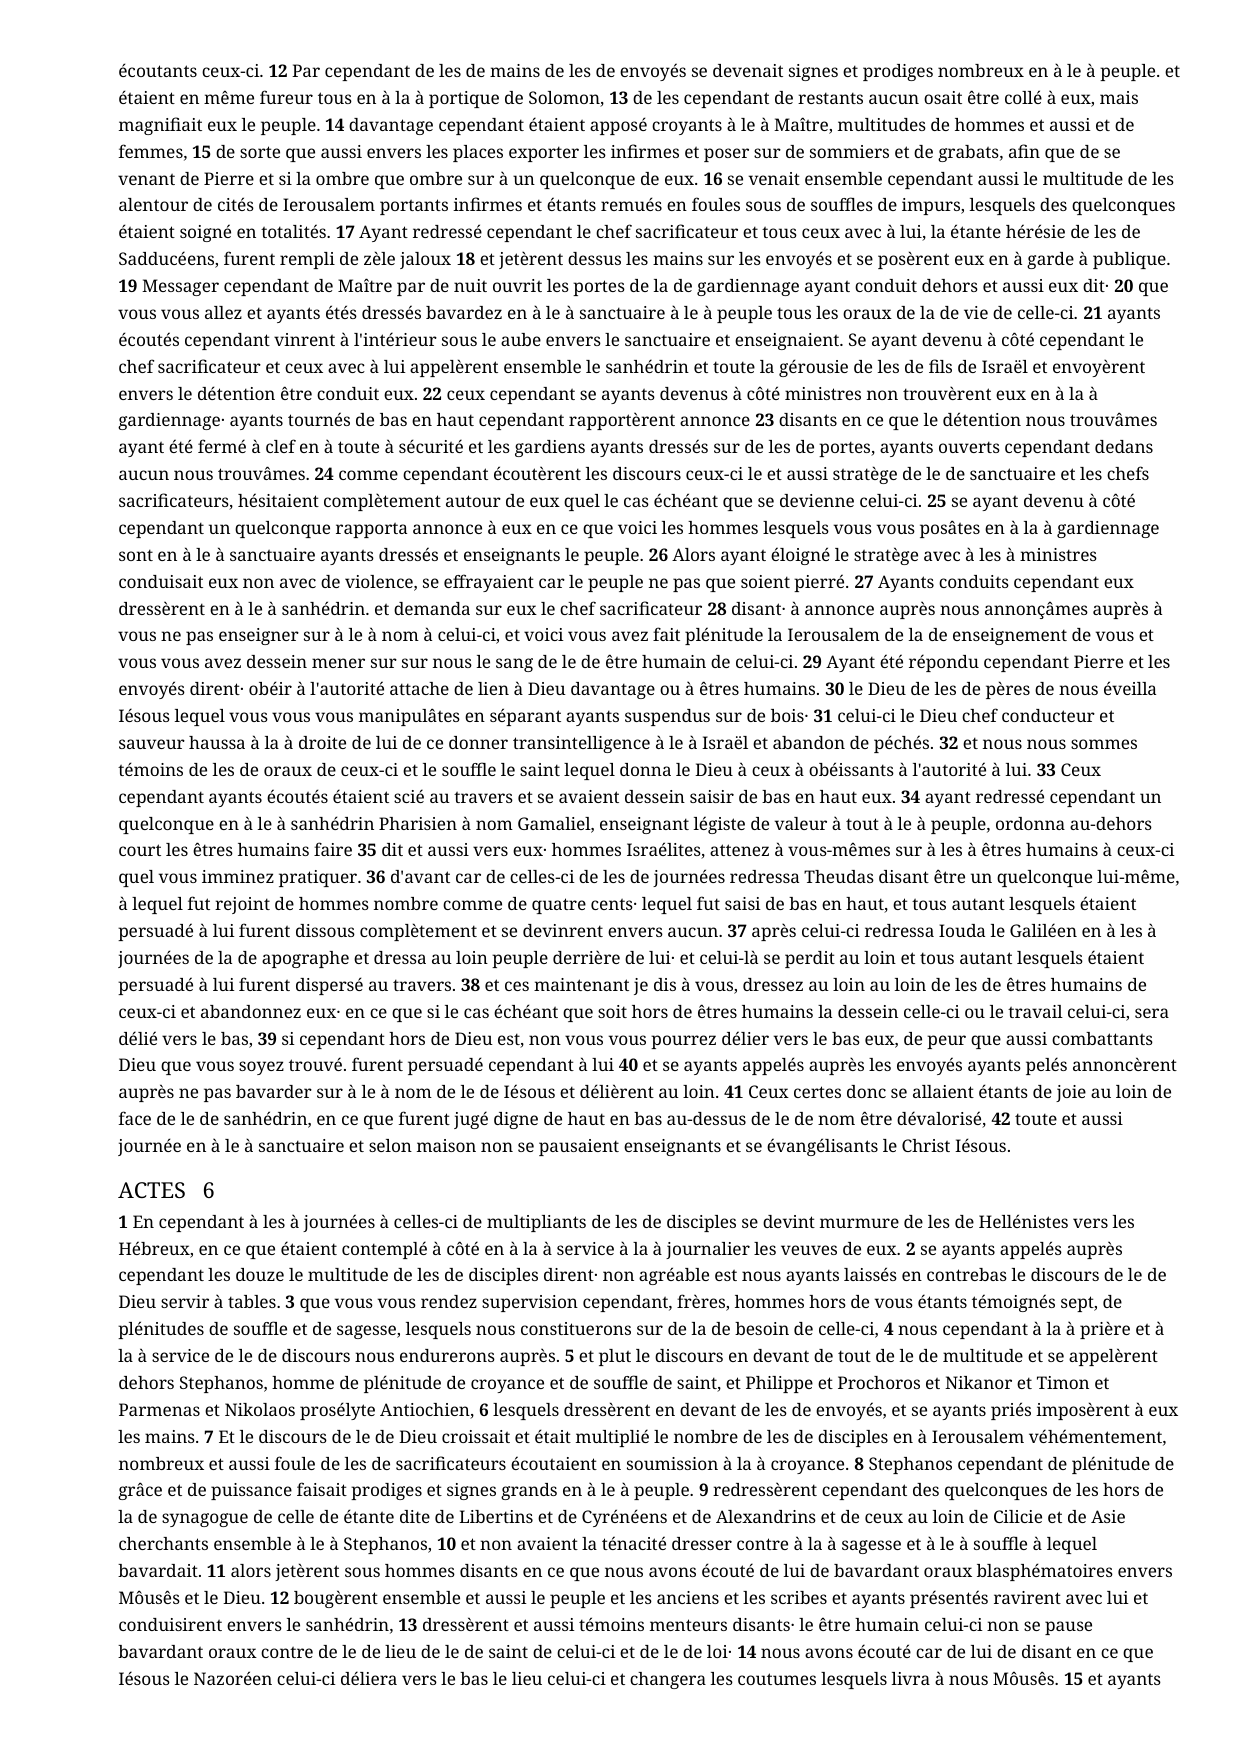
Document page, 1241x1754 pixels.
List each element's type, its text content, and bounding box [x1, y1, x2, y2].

text ACTES 6 [118, 1176, 1181, 1205]
text écoutants ceux-ci. 12 Par cependant de les de mains de les de envoyés se devenait signes et prodiges nombreux en à le à peuple. et étaient en même fureur tous en à la à portique de Solomon, 13 de les cependant de restants aucun osait être collé à eux, mais magnifiait eux le peuple. 14 davantage cependant étaient apposé croyants à le à Maître, multitudes de hommes et aussi et de femmes, 15 de sorte que aussi envers les places exporter les infirmes et poser sur de sommiers et de grabats, afin que de se venant de Pierre et si la ombre que ombre sur à un quelconque de eux. 16 se venait ensemble cependant aussi le multitude de les alentour de cités de Ierousalem portants infirmes et étants remués en foules sous de souffles de impurs, lesquels des quelconques étaient soigné en totalités. 17 Ayant redressé cependant le chef sacrificateur et tous ceux avec à lui, la étante hérésie de les de Sadducéens, furent rempli de zèle jaloux 18 et jetèrent dessus les mains sur les envoyés et se posèrent eux en à garde à publique. 19 Messager cependant de Maître par de nuit ouvrit les portes de la de gardiennage ayant conduit dehors et aussi eux dit· 20 que vous vous allez et ayants étés dressés bavardez en à le à sanctuaire à le à peuple tous les oraux de la de vie de celle-ci. 21 ayants écoutés cependant vinrent à l'intérieur sous le aube envers le sanctuaire et enseignaient. Se ayant devenu à côté cependant le chef sacrificateur et ceux avec à lui appelèrent ensemble le sanhédrin et toute la gérousie de les de fils de Israël et envoyèrent envers le détention être conduit eux. 22 ceux cependant se ayants devenus à côté ministres non trouvèrent eux en à la à gardiennage· ayants tournés de bas en haut cependant rapportèrent annonce 23 disants en ce que le détention nous trouvâmes ayant été fermé à clef en à toute à sécurité et les gardiens ayants dressés sur de les de portes, ayants ouverts cependant dedans aucun nous trouvâmes. 24 comme cependant écoutèrent les discours ceux-ci le et aussi stratège de le de sanctuaire et les chefs sacrificateurs, hésitaient complètement autour de eux quel le cas échéant que se devienne celui-ci. 25 se ayant devenu à côté cependant un quelconque rapporta annonce à eux en ce que voici les hommes lesquels vous vous posâtes en à la à gardiennage sont en à le à sanctuaire ayants dressés et enseignants le peuple. 26 Alors ayant éloigné le stratège avec à les à ministres conduisait eux non avec de violence, se effrayaient car le peuple ne pas que soient pierré. 27 Ayants conduits cependant eux dressèrent en à le à sanhédrin. et demanda sur eux le chef sacrificateur 28 disant· à annonce auprès nous annonçâmes auprès à vous ne pas enseigner sur à le à nom à celui-ci, et voici vous avez fait plénitude la Ierousalem de la de enseignement de vous et vous vous avez dessein mener sur sur nous le sang de le de être humain de celui-ci. 29 Ayant été répondu cependant Pierre et les envoyés dirent· obéir à l'autorité attache de lien à Dieu davantage ou à êtres humains. 30 le Dieu de les de pères de nous éveilla Iésous lequel vous vous vous manipulâtes en séparant ayants suspendus sur de bois· 31 celui-ci le Dieu chef conducteur et sauveur haussa à la à droite de lui de ce donner transintelligence à le à Israël et abandon de péchés. 32 et nous nous sommes témoins de les de oraux de ceux-ci et le souffle le saint lequel donna le Dieu à ceux à obéissants à l'autorité à lui. 33 Ceux cependant ayants écoutés étaient scié au travers et se avaient dessein saisir de bas en haut eux. 34 ayant redressé cependant un quelconque en à le à sanhédrin Pharisien à nom Gamaliel, enseignant légiste de valeur à tout à le à peuple, ordonna au-dehors court les êtres humains faire 35 dit et aussi vers eux· hommes Israélites, attenez à vous-mêmes sur à les à êtres humains à ceux-ci quel vous imminez pratiquer. 36 d'avant car de celles-ci de les de journées redressa Theudas disant être un quelconque lui-même, à lequel fut rejoint de hommes nombre comme de quatre cents· lequel fut saisi de bas en haut, et tous autant lesquels étaient persuadé à lui furent dissous complètement et se devinrent envers aucun. 37 après celui-ci redressa Iouda le Galiléen en à les à journées de la de apographe et dressa au loin peuple derrière de lui· et celui-là se perdit au loin et tous autant lesquels étaient persuadé à lui furent dispersé au travers. 38 et ces maintenant je dis à vous, dressez au loin au loin de les de êtres humains de ceux-ci et abandonnez eux· en ce que si le cas échéant que soit hors de êtres humains la dessein celle-ci ou le travail celui-ci, sera délié vers le bas, 39 si cependant hors de Dieu est, non vous vous pourrez délier vers le bas eux, de peur que aussi combattants Dieu que vous soyez trouvé. furent persuadé cependant à lui 40 et se ayants appelés auprès les envoyés ayants pelés annoncèrent auprès ne pas bavarder sur à le à nom de le de Iésous et délièrent au loin. 41 Ceux certes donc se allaient étants de joie au loin de face de le de sanhédrin, en ce que furent jugé digne de haut en bas au-dessus de le de nom être dévalorisé, 42 toute et aussi journée en à le à sanctuaire et selon maison non se pausaient enseignants et se évangélisants le Christ Iésous. [118, 59, 1181, 1157]
text 1 En cependant à les à journées à celles-ci de multipliants de les de disciples se devint murmure de les de Hellénistes vers les Hébreux, en ce que étaient contemplé à côté en à la à service à la à journalier les veuves de eux. 2 se ayants appelés auprès cependant les douze le multitude de les de disciples dirent· non agréable est nous ayants laissés en contrebas le discours de le de Dieu servir à tables. 3 que vous vous rendez supervision cependant, frères, hommes hors de vous étants témoignés sept, de plénitudes de souffle et de sagesse, lesquels nous constituerons sur de la de besoin de celle-ci, 4 nous cependant à la à prière et à la à service de le de discours nous endurerons auprès. 5 et plut le discours en devant de tout de le de multitude et se appelèrent dehors Stephanos, homme de plénitude de croyance et de souffle de saint, et Philippe et Prochoros et Nikanor et Timon et Parmenas et Nikolaos prosélyte Antiochien, 6 lesquels dressèrent en devant de les de envoyés, et se ayants priés imposèrent à eux les mains. 7 Et le discours de le de Dieu croissait et était multiplié le nombre de les de disciples en à Ierousalem véhémentement, nombreux et aussi foule de les de sacrificateurs écoutaient en soumission à la à croyance. 8 Stephanos cependant de plénitude de grâce et de puissance faisait prodiges et signes grands en à le à peuple. 9 redressèrent cependant des quelconques de les hors de la de synagogue de celle de étante dite de Libertins et de Cyrénéens et de Alexandrins et de ceux au loin de Cilicie et de Asie cherchants ensemble à le à Stephanos, 10 et non avaient la ténacité dresser contre à la à sagesse et à le à souffle à lequel bavardait. 11 alors jetèrent sous hommes disants en ce que nous avons écouté de lui de bavardant oraux blasphématoires envers Môusês et le Dieu. 12 bougèrent ensemble et aussi le peuple et les anciens et les scribes et ayants présentés ravirent avec lui et conduisirent envers le sanhédrin, 13 dressèrent et aussi témoins menteurs disants· le être humain celui-ci non se pause bavardant oraux contre de le de lieu de le de saint de celui-ci et de le de loi· 14 nous avons écouté car de lui de disant en ce que Iésous le Nazoréen celui-ci déliera vers le bas le lieu celui-ci et changera les coutumes lesquels livra à nous Môusês. 15 et ayants [118, 1210, 1181, 1690]
